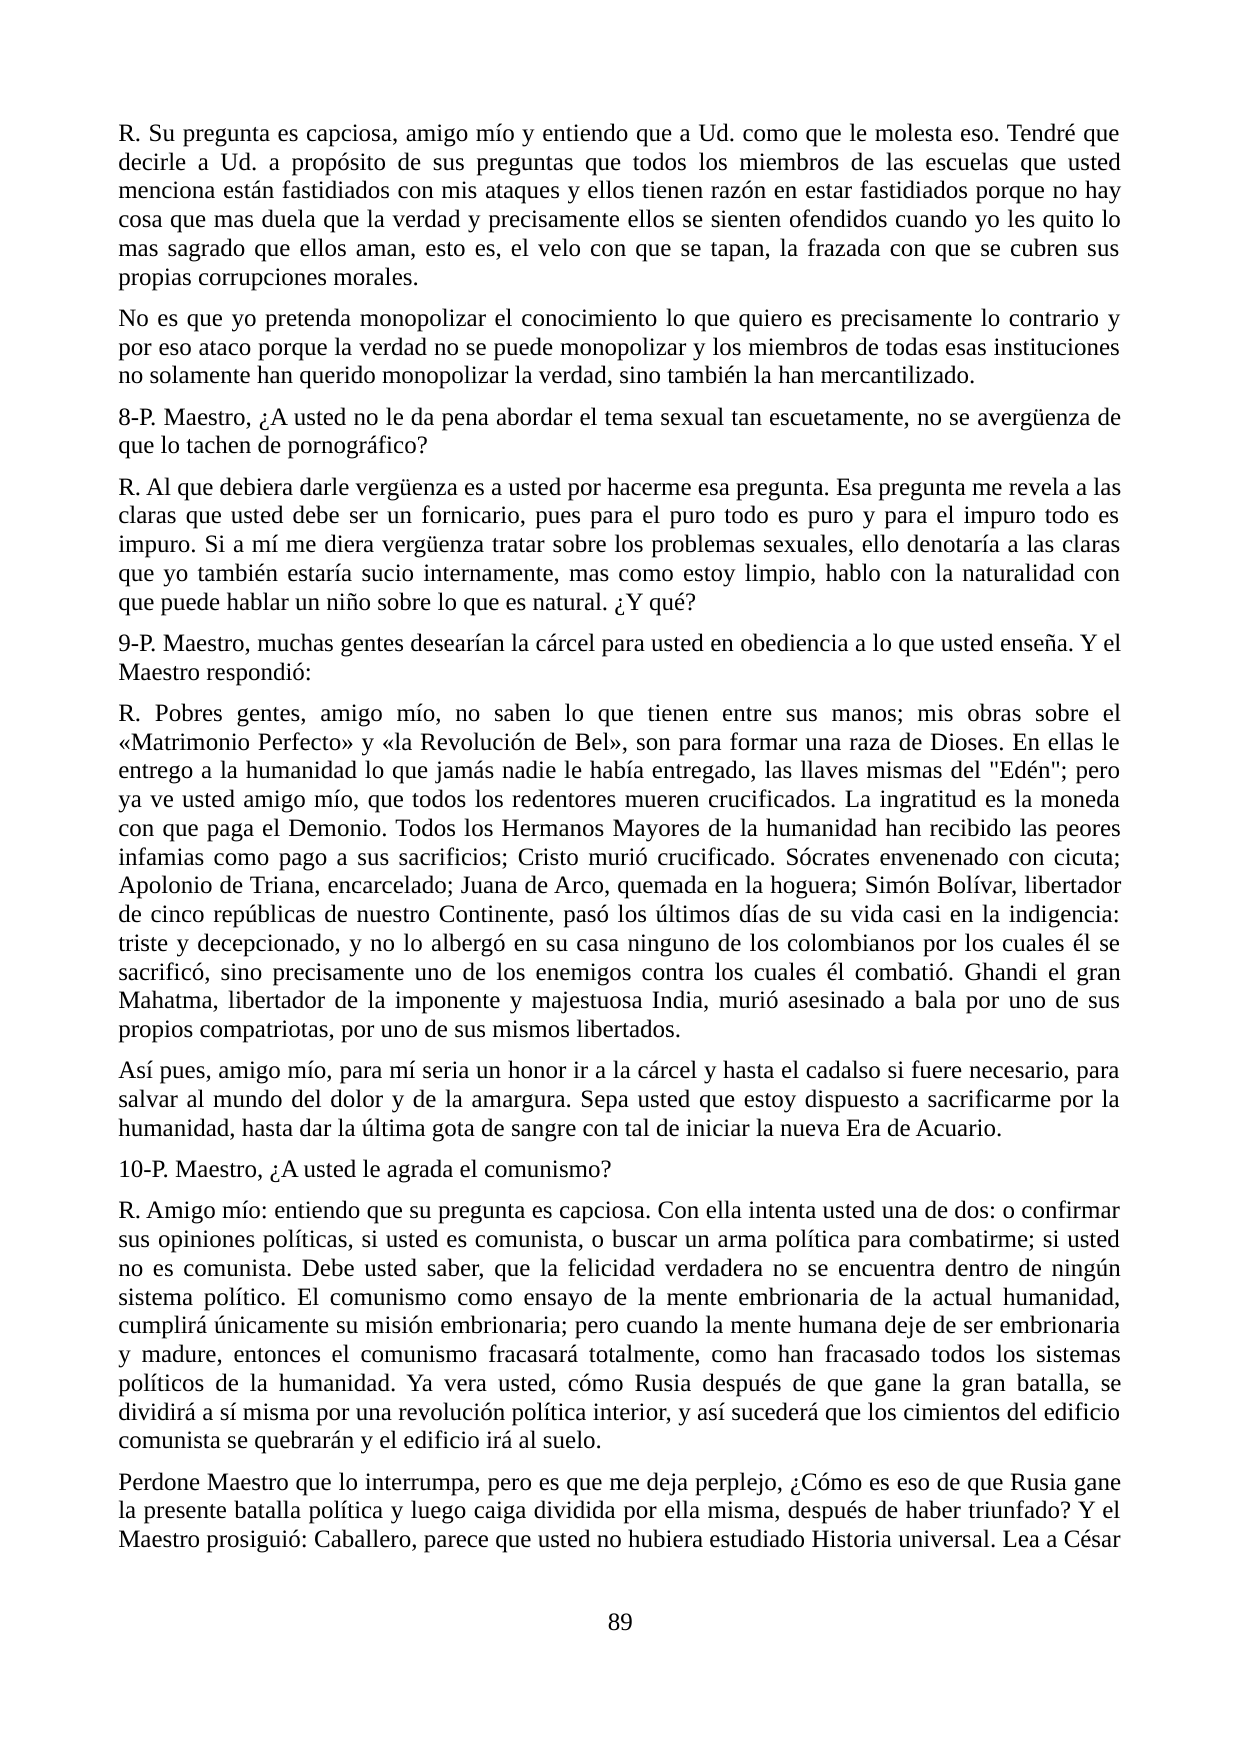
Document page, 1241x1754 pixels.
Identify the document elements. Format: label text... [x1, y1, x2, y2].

text No es que yo pretenda monopolizar el conocimiento lo que quiero es precisamente lo contrario y por eso ataco porque la verdad no se puede monopolizar y los miembros de todas esas instituciones no solamente han querido monopolizar la verdad, sino también la han mercantilizado. [118, 303, 1122, 389]
text 8-P. Maestro, ¿A usted no le da pena abordar el tema sexual tan escuetamente, no se avergüenza de que lo tachen de pornográfico? [118, 402, 1122, 459]
text Así pues, amigo mío, para mí seria un honor ir a la cárcel y hasta el cadalso si fuere necesario, para salvar al mundo del dolor y de la amargura. Sepa usted que estoy dispuesto a sacrificarme por la humanidad, hasta dar la última gota de sangre con tal de iniciar la nueva Era de Acuario. [118, 1056, 1122, 1142]
text Perdone Maestro que lo interrumpa, pero es que me deja perplejo, ¿Cómo es eso de que Rusia gane la presente batalla política y luego caiga dividida por ella misma, después de haber triunfado? Y el Maestro prosiguió: Caballero, parece que usted no hubiera estudiado Historia universal. Lea a César [118, 1467, 1122, 1553]
text R. Amigo mío: entiendo que su pregunta es capciosa. Con ella intenta usted una de dos: o confirmar sus opiniones políticas, si usted es comunista, o buscar un arma política para combatirme; si usted no es comunista. Debe usted saber, que la felicidad verdadera no se encuentra dentro de ningún sistema político. El comunismo como ensayo de la mente embrionaria de la actual humanidad, cumplirá únicamente su misión embrionaria; pero cuando la mente humana deje de ser embrionaria y madure, entonces el comunismo fracasará totalmente, como han fracasado todos los sistemas políticos de la humanidad. Ya vera usted, cómo Rusia después de que gane la gran batalla, se dividirá a sí misma por una revolución política interior, y así sucederá que los cimientos del edificio comunista se quebrarán y el edificio irá al suelo. [118, 1196, 1122, 1454]
text R. Su pregunta es capciosa, amigo mío y entiendo que a Ud. como que le molesta eso. Tendré que decirle a Ud. a propósito de sus preguntas que todos los miembros de las escuelas que usted menciona están fastidiados con mis ataques y ellos tienen razón en estar fastidiados porque no hay cosa que mas duela que la verdad y precisamente ellos se sienten ofendidos cuando yo les quito lo mas sagrado que ellos aman, esto es, el velo con que se tapan, la frazada con que se cubren sus propias corrupciones morales. [118, 118, 1122, 291]
text R. Pobres gentes, amigo mío, no saben lo que tienen entre sus manos; mis obras sobre el «Matrimonio Perfecto» y «la Revolución de Bel», son para formar una raza de Dioses. En ellas le entrego a la humanidad lo que jamás nadie le había entregado, las llaves mismas del "Edén"; pero ya ve usted amigo mío, que todos los redentores mueren crucificados. La ingratitud es la moneda con que paga el Demonio. Todos los Hermanos Mayores de la humanidad han recibido las peores infamias como pago a sus sacrificios; Cristo murió crucificado. Sócrates envenenado con cicuta; Apolonio de Triana, encarcelado; Juana de Arco, quemada en la hoguera; Simón Bolívar, libertador de cinco repúblicas de nuestro Continente, pasó los últimos días de su vida casi en la indigencia: triste y decepcionado, y no lo albergó en su casa ninguno de los colombianos por los cuales él se sacrificó, sino precisamente uno de los enemigos contra los cuales él combatió. Ghandi el gran Mahatma, libertador de la imponente y majestuosa India, murió asesinado a bala por uno de sus propios compatriotas, por uno de sus mismos libertados. [118, 698, 1122, 1043]
text R. Al que debiera darle vergüenza es a usted por hacerme esa pregunta. Esa pregunta me revela a las claras que usted debe ser un fornicario, pues para el puro todo es puro y para el impuro todo es impuro. Si a mí me diera vergüenza tratar sobre los problemas sexuales, ello denotaría a las claras que yo también estaría sucio internamente, mas como estoy limpio, hablo con la naturalidad con que puede hablar un niño sobre lo que es natural. ¿Y qué? [118, 472, 1122, 616]
text 9-P. Maestro, muchas gentes desearían la cárcel para usted en obediencia a lo que usted enseña. Y el Maestro respondió: [118, 628, 1122, 686]
text 10-P. Maestro, ¿A usted le agrada el comunismo? [118, 1154, 1122, 1183]
